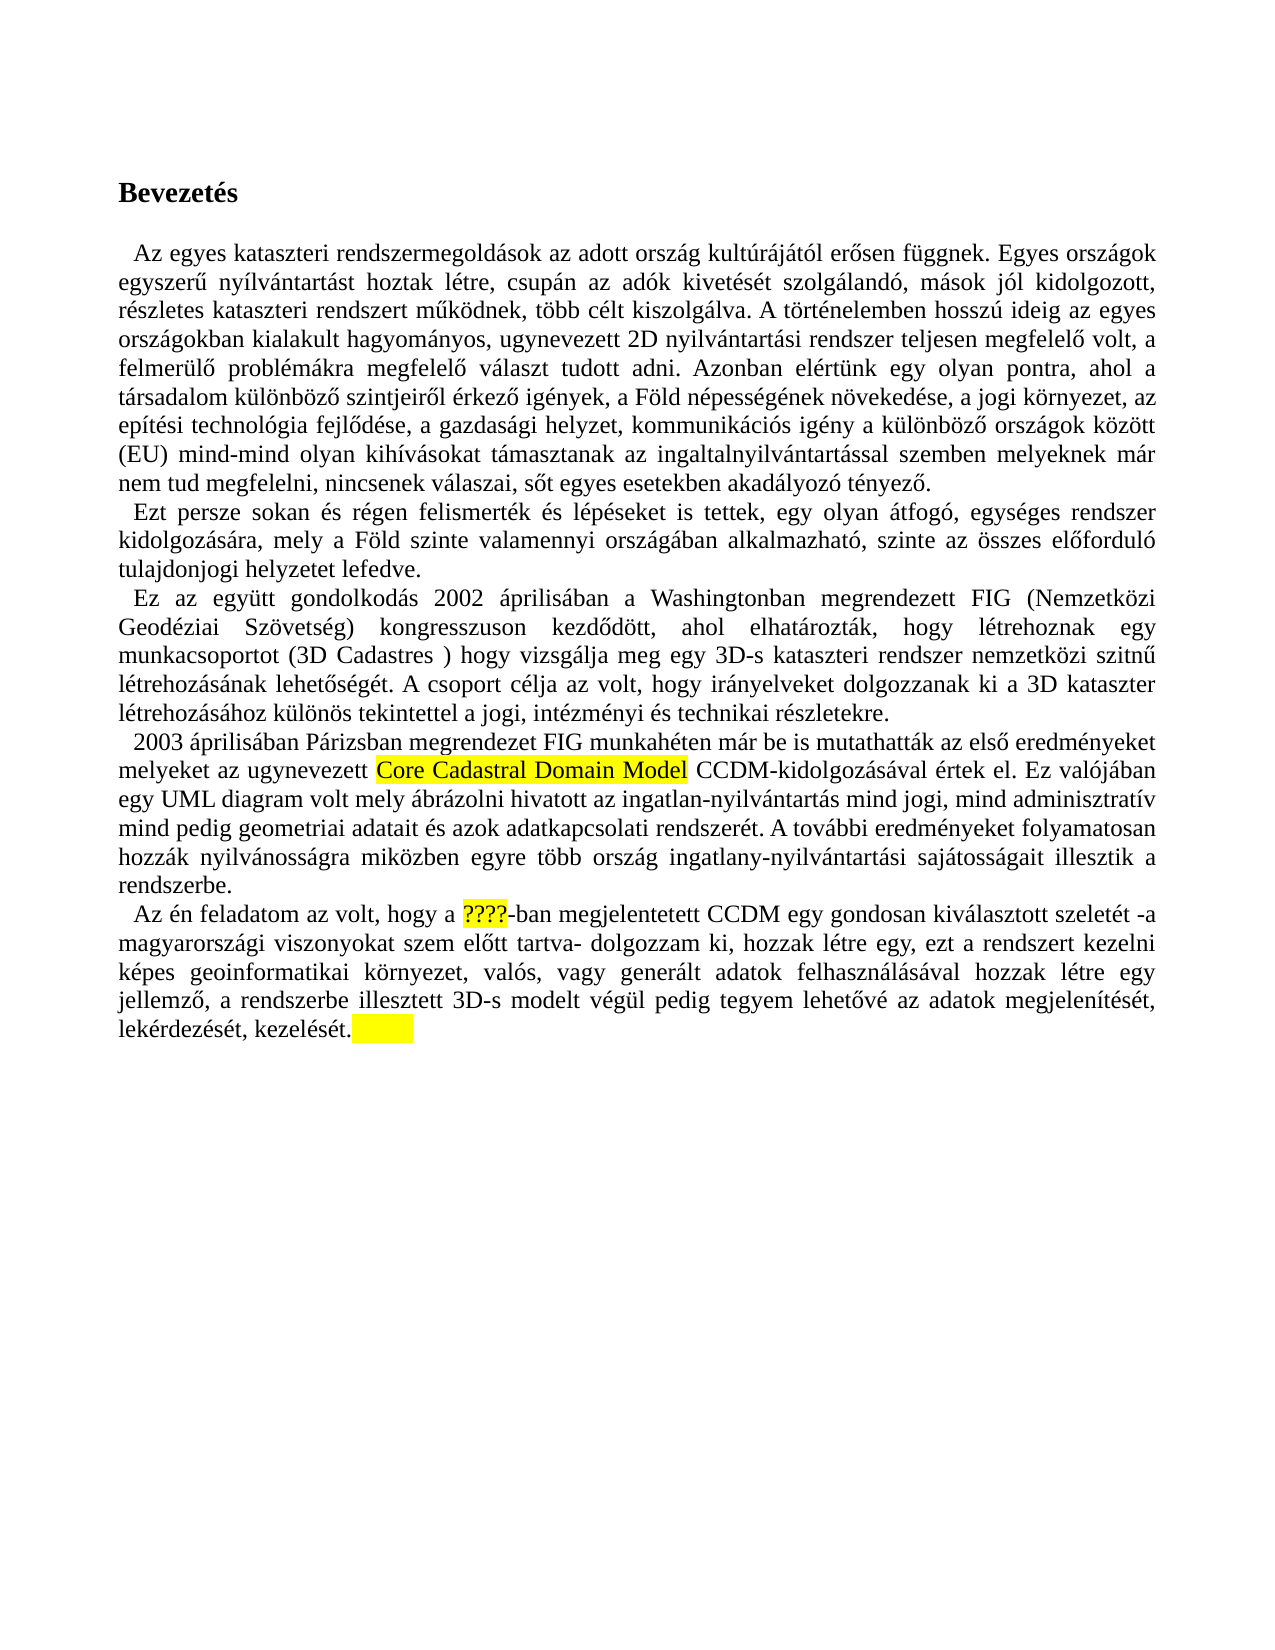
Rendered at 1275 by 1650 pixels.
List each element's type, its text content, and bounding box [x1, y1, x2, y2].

text 2003 áprilisában Párizsban megrendezet FIG munkahéten már be is mutathatták az első eredményeket melyeket az ugynevezett Core Cadastral Domain Model CCDM-kidolgozásával értek el. Ez valójában egy UML diagram volt mely ábrázolni hivatott az ingatlan-nyilvántartás mind jogi, mind adminisztratív mind pedig geometriai adatait és azok adatkapcsolati rendszerét. A további eredményeket folyamatosan hozzák nyilvánosságra miközben egyre több ország ingatlany-nyilvántartási sajátosságait illesztik a rendszerbe. [118, 727, 1157, 899]
text Az én feladatom az volt, hogy a ????-ban megjelentetett CCDM egy gondosan kiválasztott szeletét -a magyarországi viszonyokat szem előtt tartva- dolgozzam ki, hozzak létre egy, ezt a rendszert kezelni képes geoinformatikai környezet, valós, vagy generált adatok felhasználásával hozzak létre egy jellemző, a rendszerbe illesztett 3D-s modelt végül pedig tegyem lehetővé az adatok megjelenítését, lekérdezését, kezelését. [118, 899, 1157, 1043]
text Az egyes kataszteri rendszermegoldások az adott ország kultúrájától erősen függnek. Egyes országok egyszerű nyílvántartást hoztak létre, csupán az adók kivetését szolgálandó, mások jól kidolgozott, részletes kataszteri rendszert működnek, több célt kiszolgálva. A történelemben hosszú ideig az egyes országokban kialakult hagyományos, ugynevezett 2D nyilvántartási rendszer teljesen megfelelő volt, a felmerülő problémákra megfelelő választ tudott adni. Azonban elértünk egy olyan pontra, ahol a társadalom különböző szintjeiről érkező igények, a Föld népességének növekedése, a jogi környezet, az epítési technológia fejlődése, a gazdasági helyzet, kommunikációs igény a különböző országok között (EU) mind-mind olyan kihívásokat támasztanak az ingaltalnyilvántartással szemben melyeknek már nem tud megfelelni, nincsenek válaszai, sőt egyes esetekben akadályozó tényező. [118, 238, 1157, 497]
text Bevezetés [118, 176, 1157, 209]
text Ezt persze sokan és régen felismerték és lépéseket is tettek, egy olyan átfogó, egységes rendszer kidolgozására, mely a Föld szinte valamennyi országában alkalmazható, szinte az összes előforduló tulajdonjogi helyzetet lefedve. [118, 497, 1157, 583]
text Ez az együtt gondolkodás 2002 áprilisában a Washingtonban megrendezett FIG (Nemzetközi Geodéziai Szövetség) kongresszuson kezdődött, ahol elhatározták, hogy létrehoznak egy munkacsoportot (3D Cadastres ) hogy vizsgálja meg egy 3D-s kataszteri rendszer nemzetközi szitnű létrehozásának lehetőségét. A csoport célja az volt, hogy irányelveket dolgozzanak ki a 3D kataszter létrehozásához különös tekintettel a jogi, intézményi és technikai részletekre. [118, 583, 1157, 727]
